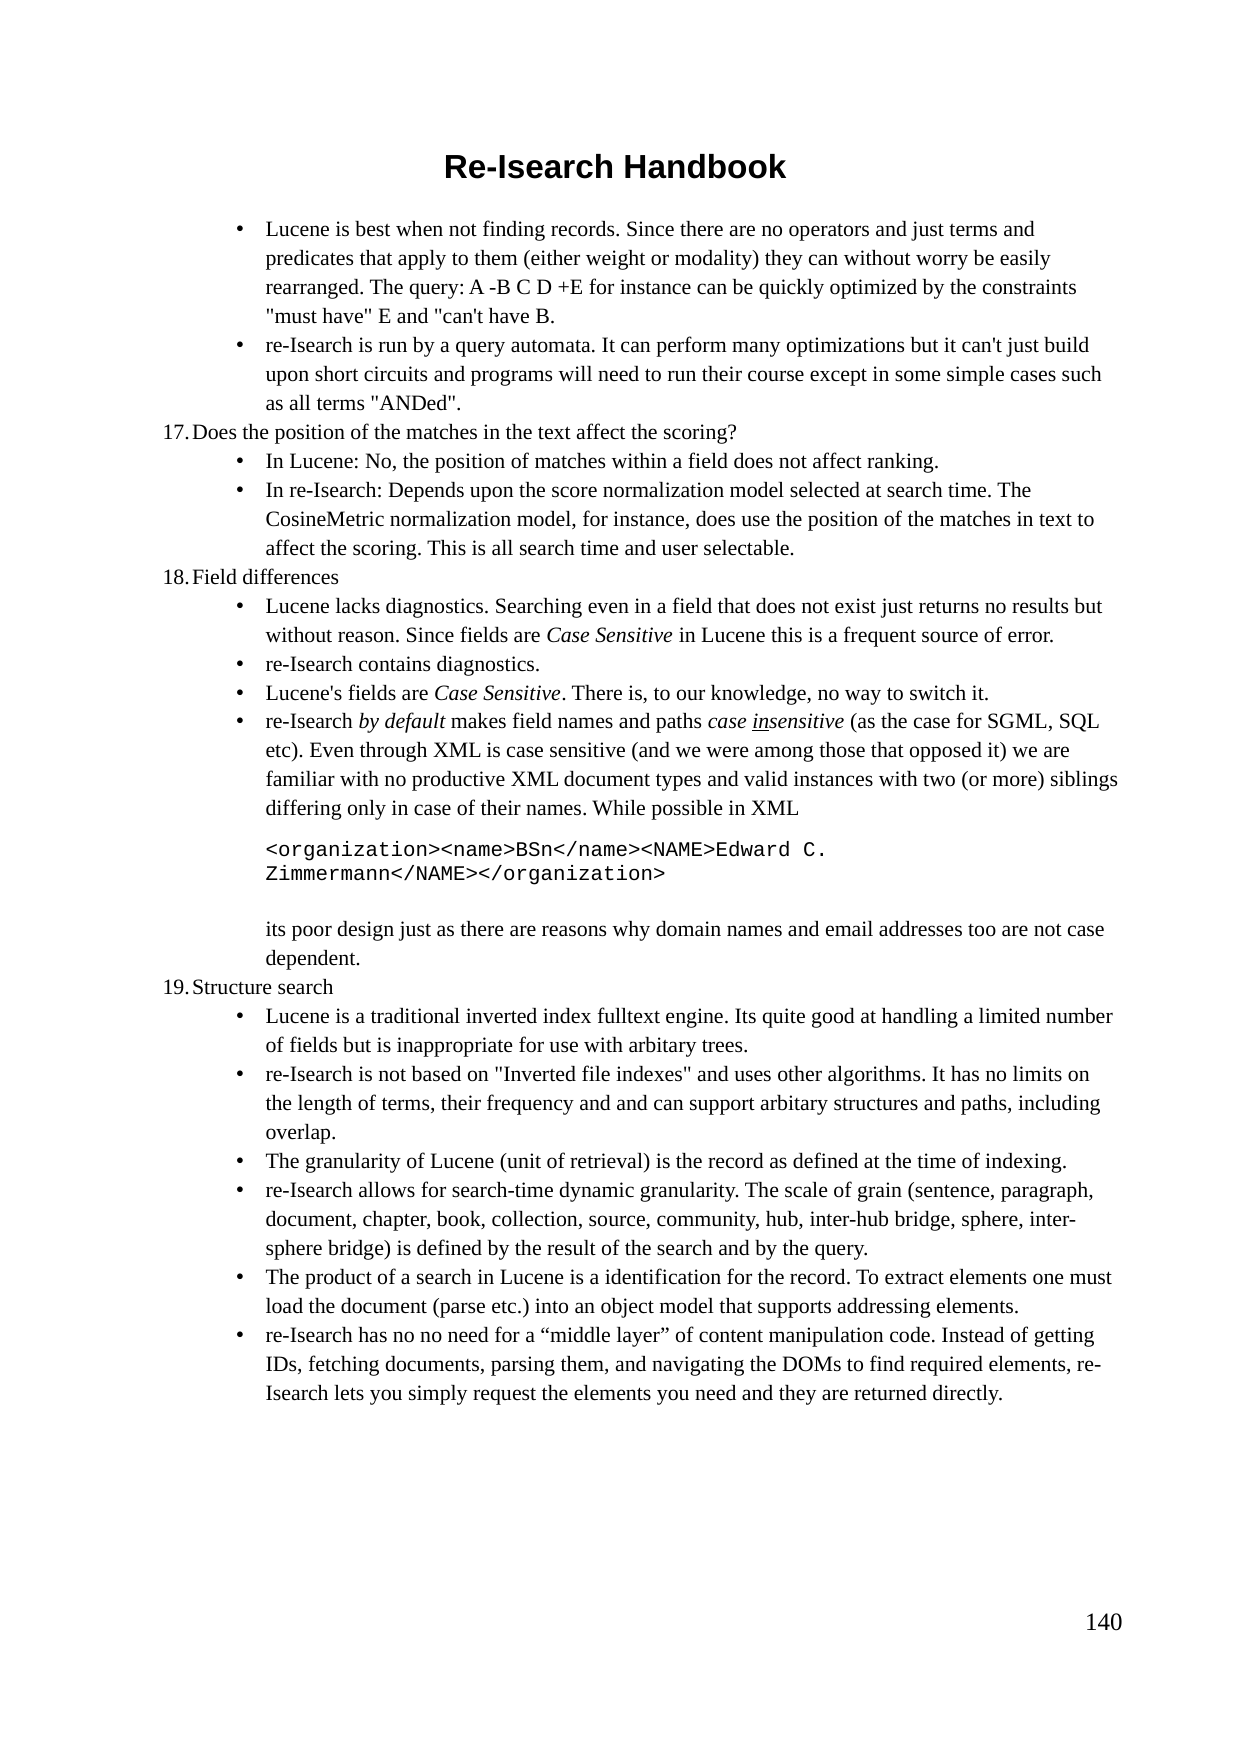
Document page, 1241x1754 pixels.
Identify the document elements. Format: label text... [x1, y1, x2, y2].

list re-Isearch contains diagnostics. [236, 651, 1122, 676]
list re-Isearch by default makes field names and paths case insensitive (as the case for SGML, SQL etc). Even through XML is case sensitive (and we were among those that opposed it) we are familiar with no productive XML document types and valid instances with two (or more) siblings differing only in case of their names. While possible in XML [236, 708, 1122, 821]
list Structure search [162, 974, 1122, 999]
list The granularity of Lucene (unit of retrieval) is the record as defined at the time of indexing. [236, 1148, 1122, 1173]
list In Lucene: No, the position of matches within a field does not affect ranking. [236, 448, 1122, 473]
list re-Isearch is not based on "Inverted file indexes" and uses other algorithms. It has no limits on the length of terms, their frequency and and can support arbitary structures and paths, including overlap. [236, 1061, 1122, 1144]
list Lucene is a traditional inverted index fulltext engine. Its quite good at handling a limited number of fields but is inappropriate for use with arbitary trees. [236, 1003, 1122, 1057]
list Lucene lacks diagnostics. Searching even in a field that does not exist just returns no results but without reason. Since fields are Case Sensitive in Lucene this is a frequent source of error. [236, 593, 1122, 647]
list re-Isearch allows for search-time dynamic granularity. The scale of grain (sentence, paragraph, document, chapter, book, collection, source, community, hub, inter-hub bridge, sphere, inter-sphere bridge) is defined by the result of the search and by the query. [236, 1177, 1122, 1260]
list its poor design just as there are reasons why domain names and email addresses too are not case dependent. [236, 916, 1122, 970]
list Does the position of the matches in the text affect the scoring? [162, 419, 1122, 444]
list re-Isearch is run by a query automata. It can perform many optimizations but it can't just build upon short circuits and programs will need to run their course except in some simple cases such as all terms "ANDed". [236, 332, 1122, 415]
list Lucene is best when not finding records. Since there are no operators and just terms and predicates that apply to them (either weight or modality) they can without worry be easily rearranged. The query: A -B C D +E for instance can be quickly optimized by the constraints "must have" E and "can't have B. [236, 216, 1122, 328]
list In re-Isearch: Depends upon the score normalization model selected at search time. The CosineMetric normalization model, for instance, does use the position of the matches in text to affect the scoring. This is all search time and user selectable. [236, 477, 1122, 560]
list re-Isearch has no no need for a “middle layer” of content manipulation code. Instead of getting IDs, fetching documents, parsing them, and navigating the DOMs to find required elements, re-Isearch lets you simply request the elements you need and they are returned directly. [236, 1322, 1122, 1405]
list Field differences [162, 564, 1122, 589]
list The product of a search in Lucene is a identification for the record. To extract elements one must load the document (parse etc.) into an object model that supports addressing elements. [236, 1264, 1122, 1318]
list <organization><name>BSn</name><NAME>Edward C. Zimmermann</NAME></organization> [236, 839, 1122, 887]
list Lucene's fields are Case Sensitive. There is, to our knowledge, no way to switch it. [236, 679, 1122, 705]
